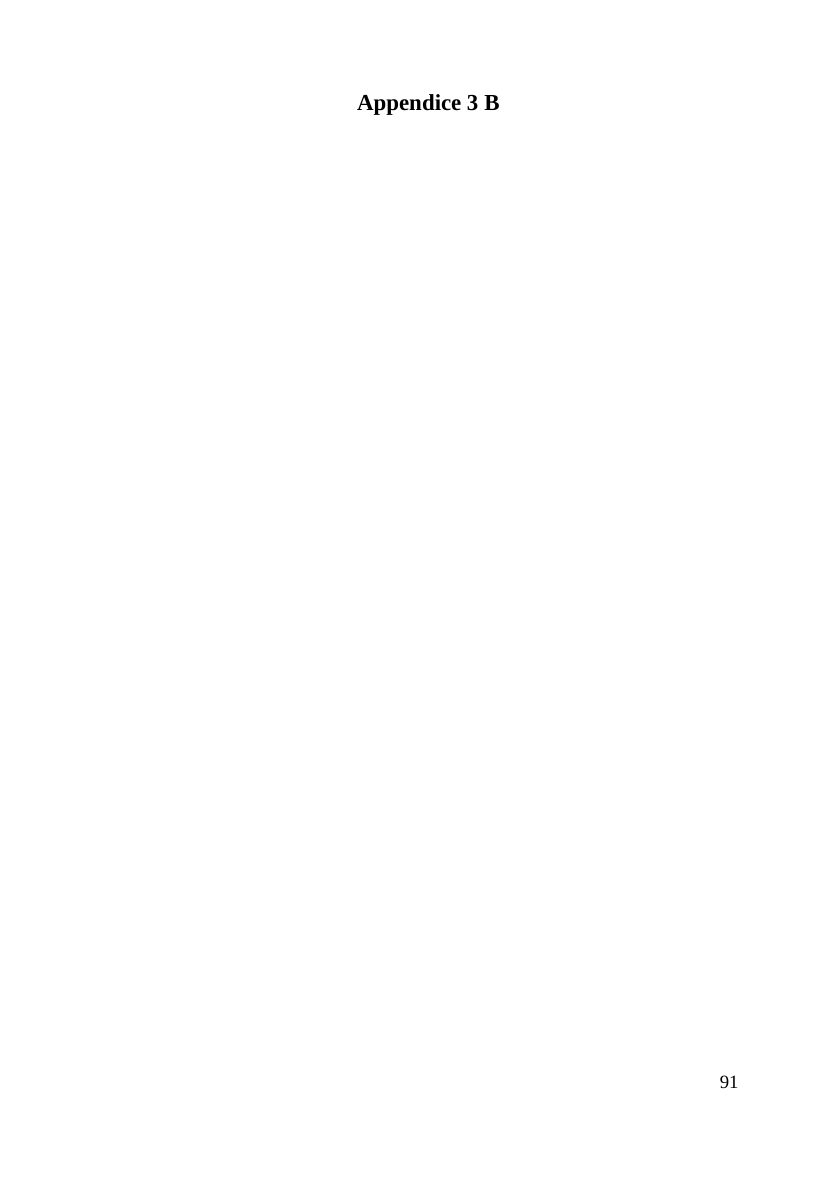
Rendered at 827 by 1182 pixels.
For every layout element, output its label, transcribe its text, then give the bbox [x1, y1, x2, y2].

text Appendice 3 B [88, 88, 738, 115]
